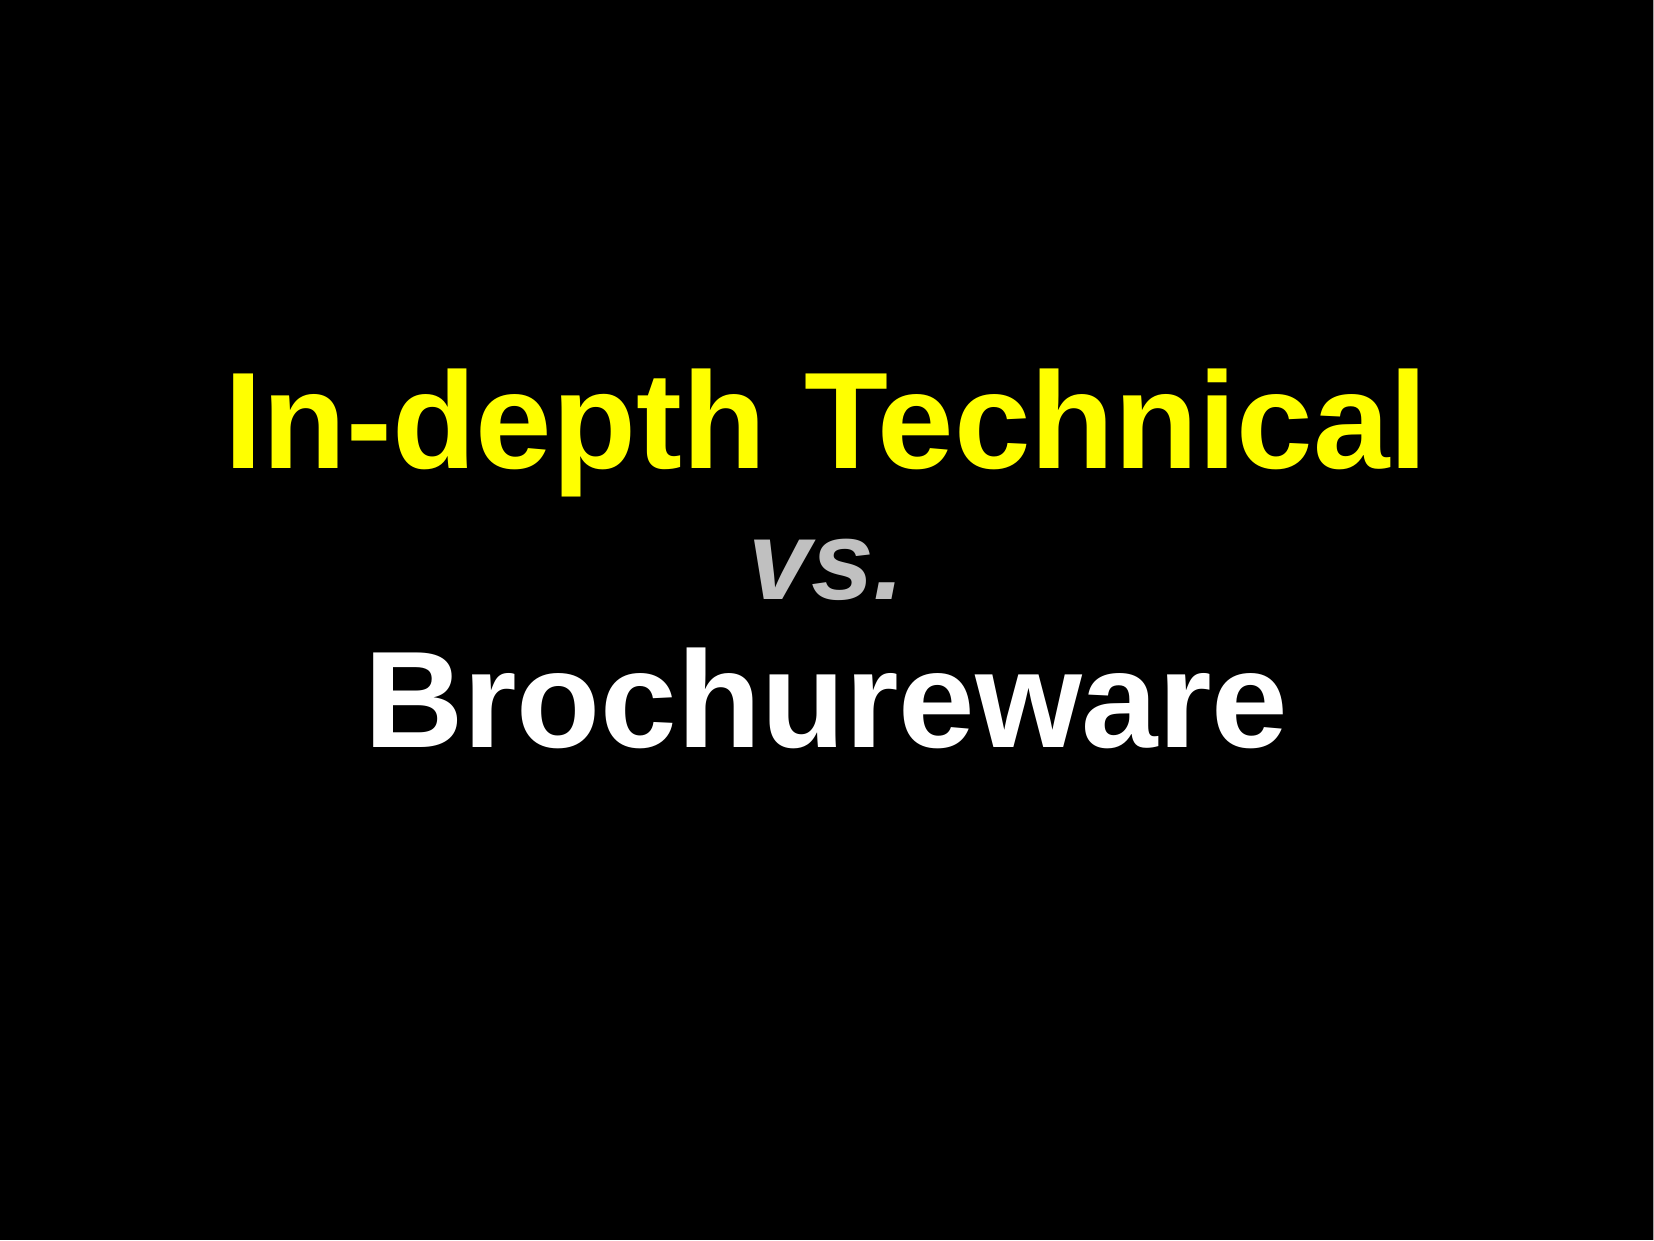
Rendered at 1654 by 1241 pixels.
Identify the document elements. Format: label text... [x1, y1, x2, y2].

title In-depth Technical vs. Brochureware [82, 343, 1571, 778]
